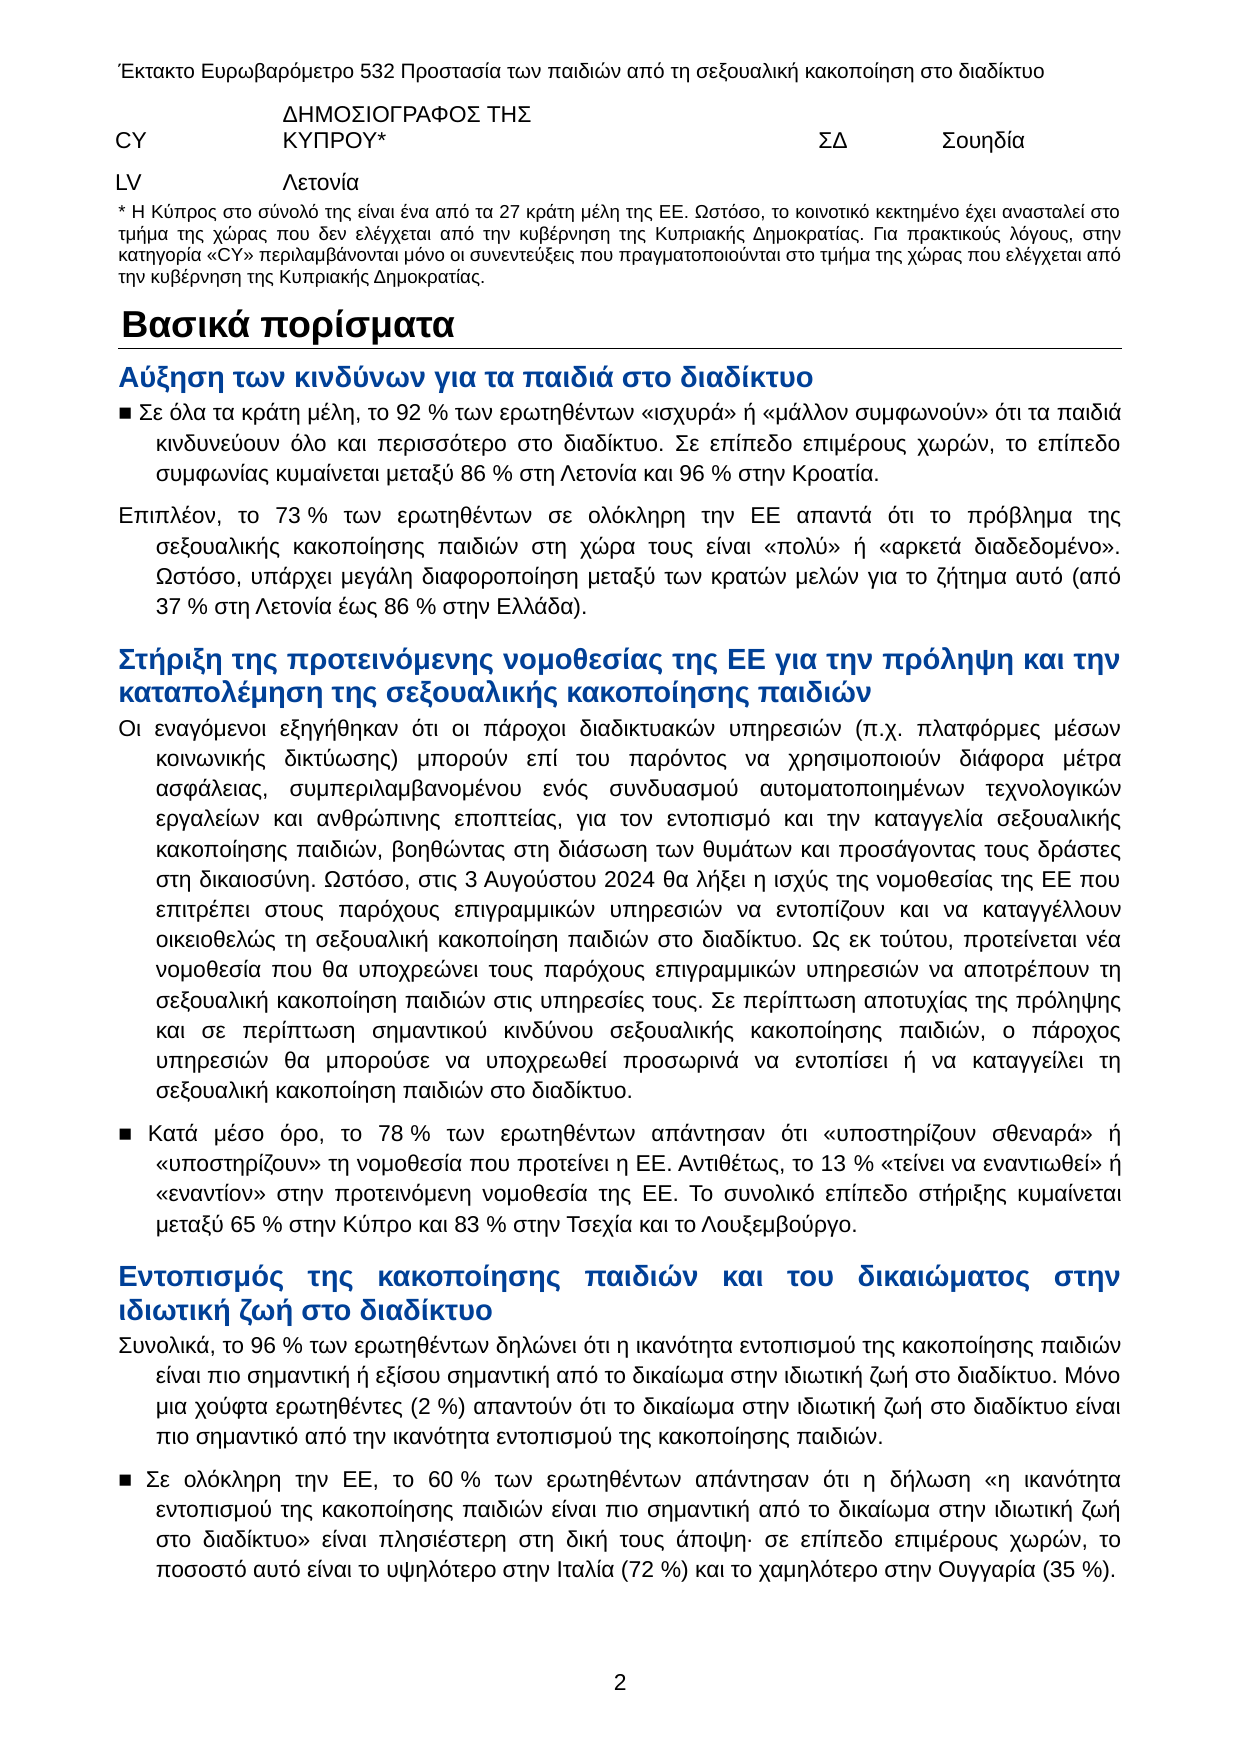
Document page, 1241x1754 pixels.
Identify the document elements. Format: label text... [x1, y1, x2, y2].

list Επιπλέον, το 73 % των ερωτηθέντων σε ολόκληρη την ΕΕ απαντά ότι το πρόβλημα της σεξουαλικής κακοποίησης παιδιών στη χώρα τους είναι «πολύ» ή «αρκετά διαδεδομένο». Ωστόσο, υπάρχει μεγάλη διαφοροποίηση μεταξύ των κρατών μελών για το ζήτημα αυτό (από 37 % στη Λετονία έως 86 % στην Ελλάδα). [118, 502, 1122, 619]
text Στήριξη της προτεινόμενης νομοθεσίας της ΕΕ για την πρόληψη και την καταπολέμηση της σεξουαλικής κακοποίησης παιδιών [118, 642, 1122, 709]
list Οι εναγόμενοι εξηγήθηκαν ότι οι πάροχοι διαδικτυακών υπηρεσιών (π.χ. πλατφόρμες μέσων κοινωνικής δικτύωσης) μπορούν επί του παρόντος να χρησιμοποιούν διάφορα μέτρα ασφάλειας, συμπεριλαμβανομένου ενός συνδυασμού αυτοματοποιημένων τεχνολογικών εργαλείων και ανθρώπινης εποπτείας, για τον εντοπισμό και την καταγγελία σεξουαλικής κακοποίησης παιδιών, βοηθώντας στη διάσωση των θυμάτων και προσάγοντας τους δράστες στη δικαιοσύνη. Ωστόσο, στις 3 Αυγούστου 2024 θα λήξει η ισχύς της νομοθεσίας της ΕΕ που επιτρέπει στους παρόχους επιγραμμικών υπηρεσιών να εντοπίζουν και να καταγγέλλουν οικειοθελώς τη σεξουαλική κακοποίηση παιδιών στο διαδίκτυο. Ως εκ τούτου, προτείνεται νέα νομοθεσία που θα υποχρεώνει τους παρόχους επιγραμμικών υπηρεσιών να αποτρέπουν τη σεξουαλική κακοποίηση παιδιών στις υπηρεσίες τους. Σε περίπτωση αποτυχίας της πρόληψης και σε περίπτωση σημαντικού κινδύνου σεξουαλικής κακοποίησης παιδιών, ο πάροχος υπηρεσιών θα μπορούσε να υποχρεωθεί προσωρινά να εντοπίσει ή να καταγγείλει τη σεξουαλική κακοποίηση παιδιών στο διαδίκτυο. [118, 715, 1122, 1103]
text Εντοπισμός της κακοποίησης παιδιών και του δικαιώματος στην ιδιωτική ζωή στο διαδίκτυο [118, 1259, 1122, 1326]
list ■ Σε ολόκληρη την ΕΕ, το 60 % των ερωτηθέντων απάντησαν ότι η δήλωση «η ικανότητα εντοπισμού της κακοποίησης παιδιών είναι πιο σημαντική από το δικαίωμα στην ιδιωτική ζωή στο διαδίκτυο» είναι πλησιέστερη στη δική τους άποψη· σε επίπεδο επιμέρους χωρών, το ποσοστό αυτό είναι το υψηλότερο στην Ιταλία (72 %) και το χαμηλότερο στην Ουγγαρία (35 %). [118, 1466, 1122, 1582]
table_cell Λετονία [279, 154, 590, 195]
table_cell [874, 154, 938, 195]
list ■ Κατά μέσο όρο, το 78 % των ερωτηθέντων απάντησαν ότι «υποστηρίζουν σθεναρά» ή «υποστηρίζουν» τη νομοθεσία που προτείνει η ΕΕ. Αντιθέτως, το 13 % «τείνει να εναντιωθεί» ή «εναντίον» στην προτεινόμενη νομοθεσία της ΕΕ. Το συνολικό επίπεδο στήριξης κυμαίνεται μεταξύ 65 % στην Κύπρο και 83 % στην Τσεχία και το Λουξεμβούργο. [118, 1120, 1122, 1237]
table_cell [223, 154, 279, 195]
text Αύξηση των κινδύνων για τα παιδιά στο διαδίκτυο [118, 360, 1122, 393]
table_cell [223, 101, 279, 153]
table_cell CY [112, 101, 223, 153]
list ■ Σε όλα τα κράτη μέλη, το 92 % των ερωτηθέντων «ισχυρά» ή «μάλλον συμφωνούν» ότι τα παιδιά κινδυνεύουν όλο και περισσότερο στο διαδίκτυο. Σε επίπεδο επιμέρους χωρών, το επίπεδο συμφωνίας κυμαίνεται μεταξύ 86 % στη Λετονία και 96 % στην Κροατία. [118, 399, 1122, 486]
table_cell [939, 154, 1117, 195]
table_cell Σουηδία [939, 101, 1117, 153]
table_cell LV [112, 154, 223, 195]
table_cell ΣΔ [815, 101, 874, 153]
subtitle Βασικά πορίσματα [118, 299, 1122, 348]
table_cell [590, 101, 815, 153]
table_cell [815, 154, 874, 195]
text * Η Κύπρος στο σύνολό της είναι ένα από τα 27 κράτη μέλη της ΕΕ. Ωστόσο, το κοινοτικό κεκτημένο έχει ανασταλεί στο τμήμα της χώρας που δεν ελέγχεται από την κυβέρνηση της Κυπριακής Δημοκρατίας. Για πρακτικούς λόγους, στην κατηγορία «CY» περιλαμβάνονται μόνο οι συνεντεύξεις που πραγματοποιούνται στο τμήμα της χώρας που ελέγχεται από την κυβέρνηση της Κυπριακής Δημοκρατίας. [118, 201, 1122, 287]
table_cell [590, 154, 815, 195]
table_cell [874, 101, 938, 153]
list Συνολικά, το 96 % των ερωτηθέντων δηλώνει ότι η ικανότητα εντοπισμού της κακοποίησης παιδιών είναι πιο σημαντική ή εξίσου σημαντική από το δικαίωμα στην ιδιωτική ζωή στο διαδίκτυο. Μόνο μια χούφτα ερωτηθέντες (2 %) απαντούν ότι το δικαίωμα στην ιδιωτική ζωή στο διαδίκτυο είναι πιο σημαντικό από την ικανότητα εντοπισμού της κακοποίησης παιδιών. [118, 1332, 1122, 1449]
table_cell ΔΗΜΟΣΙΟΓΡΑΦΟΣ ΤΗΣ ΚΥΠΡΟΥ* [279, 101, 590, 153]
